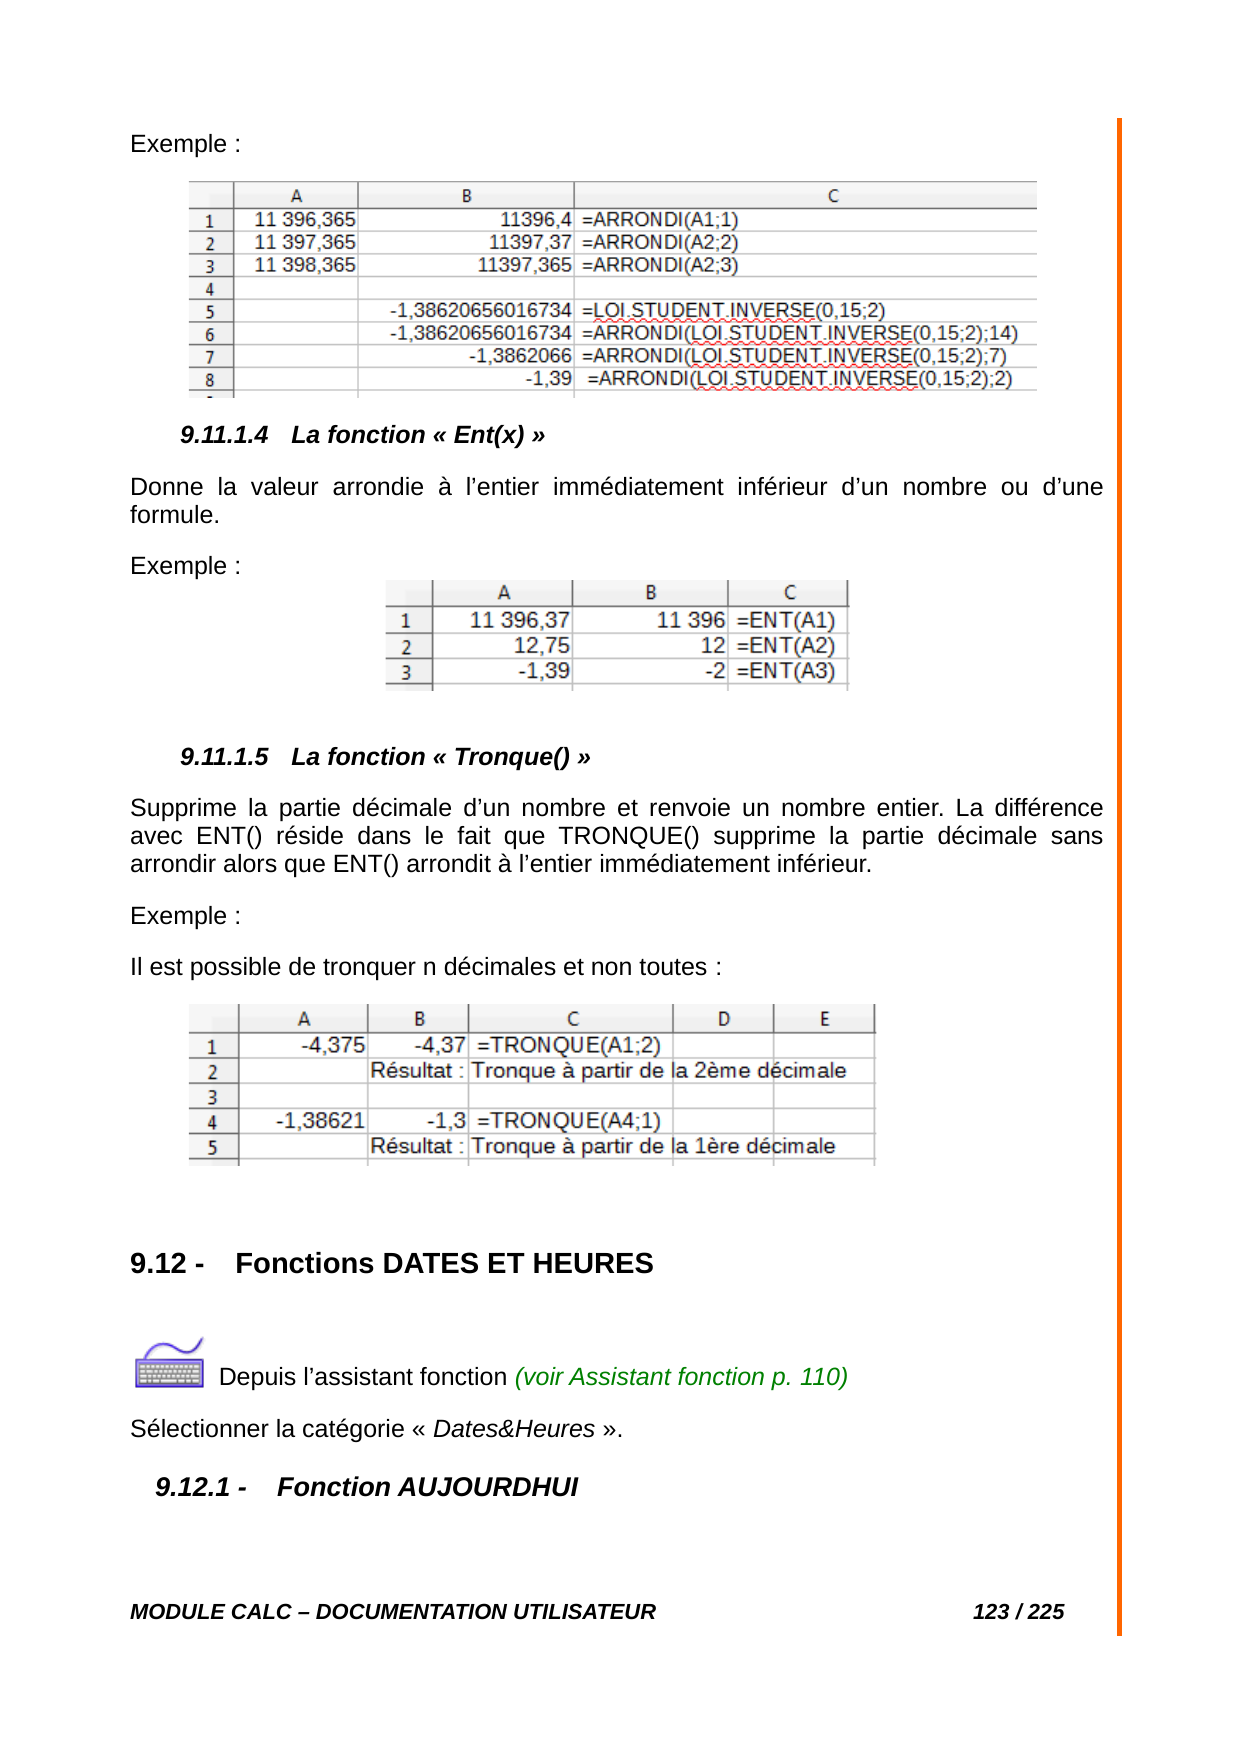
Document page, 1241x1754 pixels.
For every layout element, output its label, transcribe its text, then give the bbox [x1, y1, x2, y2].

subtitle La fonction « Tronque() » [180, 743, 1105, 771]
picture [131, 1326, 207, 1402]
subtitle Fonction AUJOURDHUI [155, 1472, 1105, 1502]
text Supprime la partie décimale d’un nombre et renvoie un nombre entier. La différence avec ENT() réside dans le fait que TRONQUE() supprime la partie décimale sans arrondir alors que ENT() arrondit à l’entier immédiatement inférieur. [130, 794, 1105, 878]
subtitle Fonctions DATES ET HEURES [130, 1247, 1105, 1279]
text Depuis l’assistant fonction (voir Assistant fonction p. 110) [207, 1363, 1105, 1391]
text Exemple : [130, 130, 1105, 158]
text Sélectionner la catégorie « Dates&Heures ». [130, 1414, 1105, 1442]
text Donne la valeur arrondie à l’entier immédiatement inférieur d’un nombre ou d’une formule. [130, 473, 1105, 528]
text Exemple : [130, 902, 1105, 929]
subtitle La fonction « Ent(x) » [180, 421, 1105, 449]
picture [385, 580, 850, 691]
picture [188, 1004, 877, 1166]
text Exemple : [130, 552, 1105, 580]
picture [188, 181, 1037, 398]
text Il est possible de tronquer n décimales et non toutes : [130, 953, 1105, 981]
